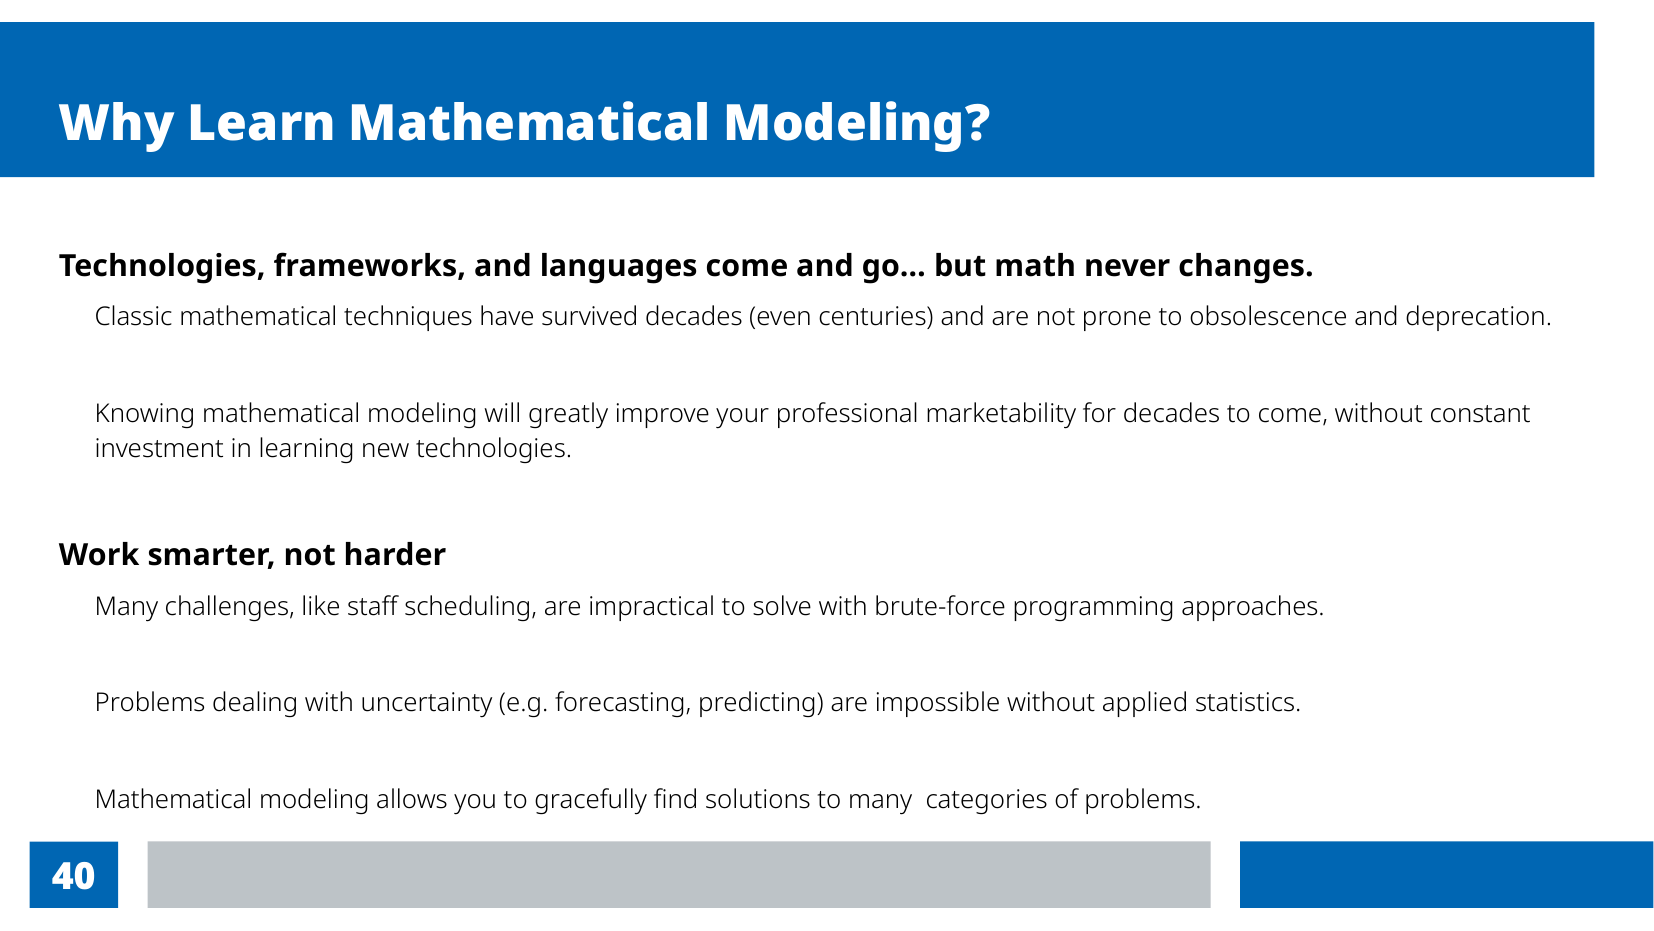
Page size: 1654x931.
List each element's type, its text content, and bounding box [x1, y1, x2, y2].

title Why Learn Mathematical Modeling? [59, 44, 1595, 156]
list Technologies, frameworks, and languages come and go… but math never changes. Classic mathematical techniques have survived decades (even centuries) and are not prone to obsolescence and deprecation. Knowing mathematical modeling will greatly improve your professional marketability for decades to come, without constant investment in learning new technologies. Work smarter, not harder Many challenges, like staff scheduling, are impractical to solve with brute-force programming approaches. Problems dealing with uncertainty (e.g. forecasting, predicting) are impossible without applied statistics. Mathematical modeling allows you to gracefully find solutions to many categories of problems. [59, 243, 1565, 820]
